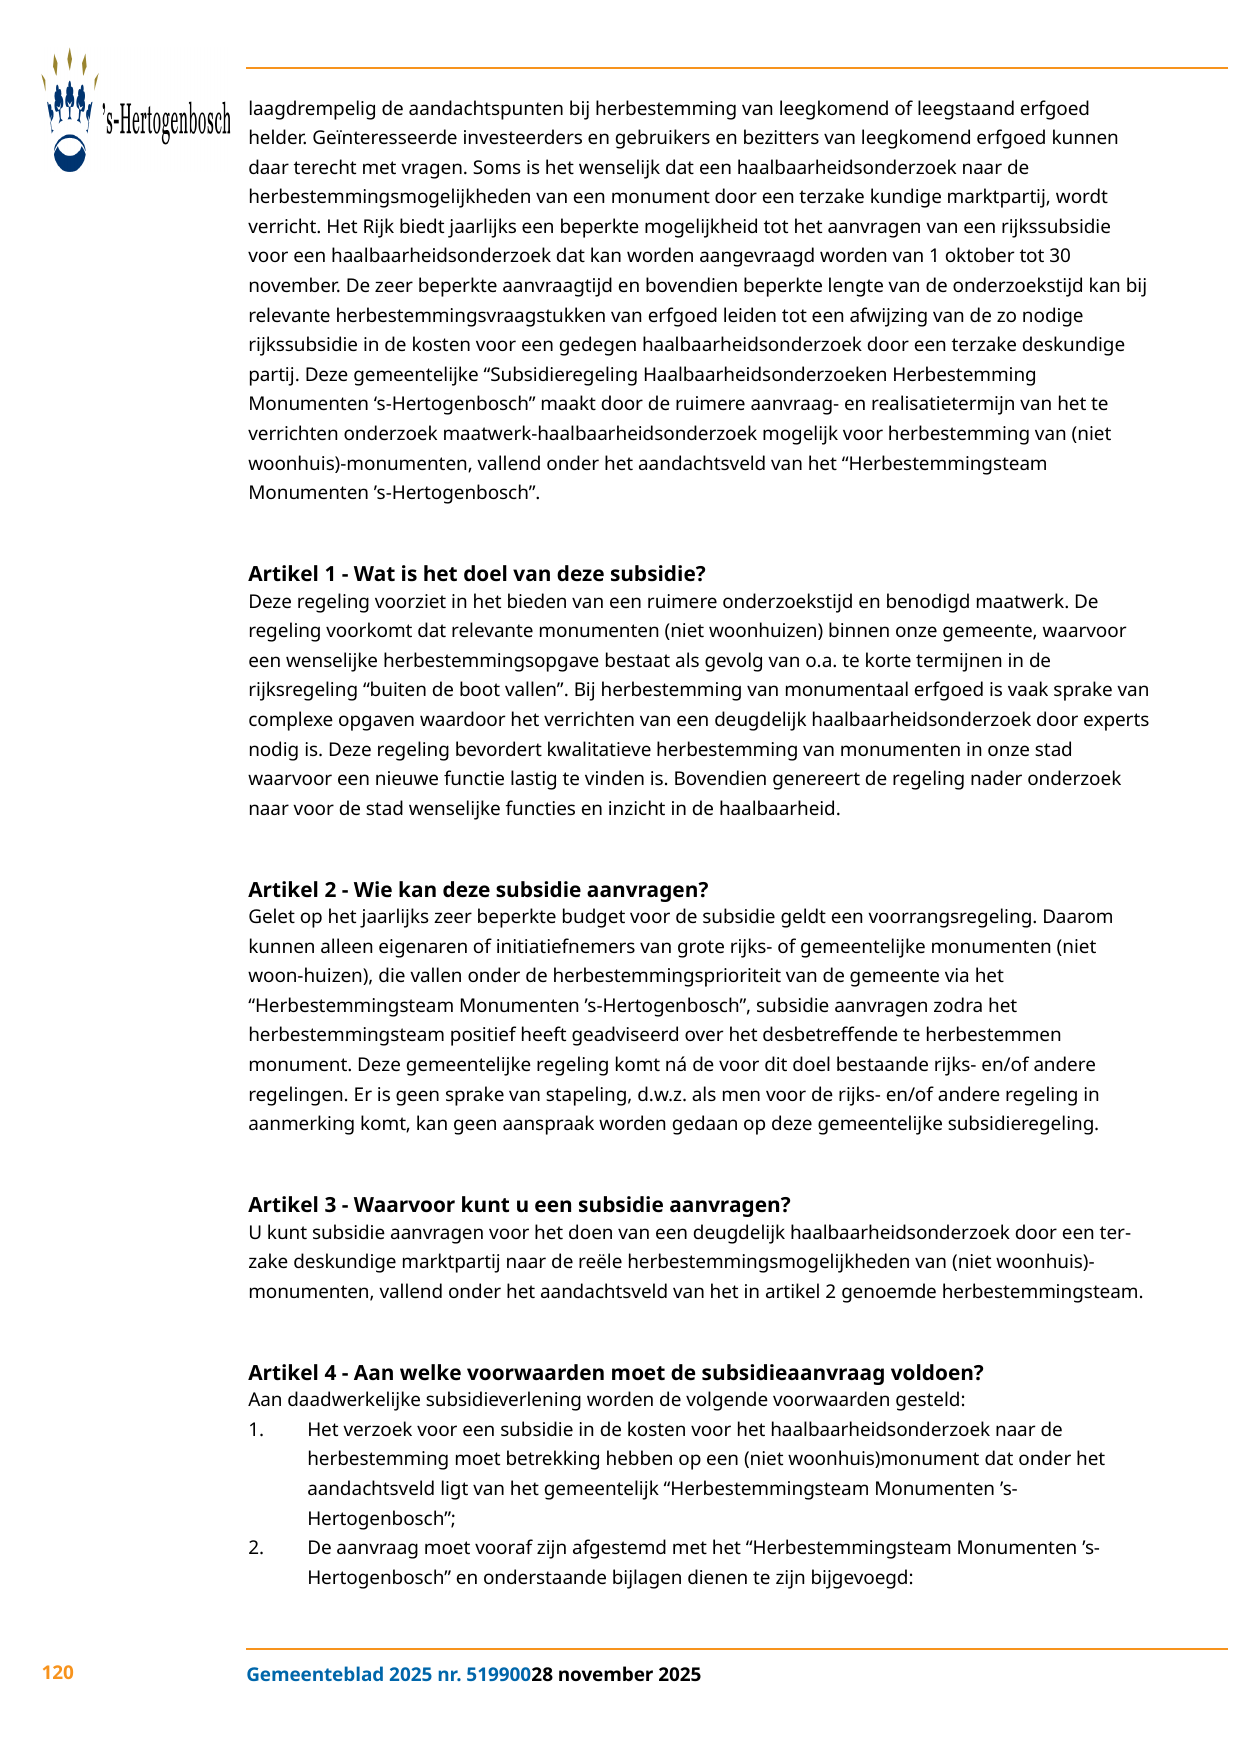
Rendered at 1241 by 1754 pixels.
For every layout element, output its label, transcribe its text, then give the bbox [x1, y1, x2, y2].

text Deze regeling voorziet in het bieden van een ruimere onderzoekstijd en benodigd maatwerk. De regeling voorkomt dat relevante monumenten (niet woonhuizen) binnen onze gemeente, waarvoor een wenselijke herbestemmingsopgave bestaat als gevolg van o.a. te korte termijnen in de rijksregeling “buiten de boot vallen”. Bij herbestemming van monumentaal erfgoed is vaak sprake van complexe opgaven waardoor het verrichten van een deugdelijk haalbaarheidsonderzoek door experts nodig is. Deze regeling bevordert kwalitatieve herbestemming van monumenten in onze stad waarvoor een nieuwe functie lastig te vinden is. Bovendien genereert de regeling nader onderzoek naar voor de stad wenselijke functies en inzicht in de haalbaarheid. [248, 588, 1152, 821]
list De aanvraag moet vooraf zijn afgestemd met het “Herbestemmingsteam Monumenten ’s-Hertogenbosch” en onderstaande bijlagen dienen te zijn bijgevoegd: [248, 1534, 1152, 1590]
picture [41, 47, 231, 172]
text Gelet op het jaarlijks zeer beperkte budget voor de subsidie geldt een voorrangsregeling. Daarom kunnen alleen eigenaren of initiatiefnemers van grote rijks- of gemeentelijke monumenten (niet woon-huizen), die vallen onder de herbestemmingsprioriteit van de gemeente via het “Herbestemmingsteam Monumenten ’s-Hertogenbosch”, subsidie aanvragen zodra het herbestemmingsteam positief heeft geadviseerd over het desbetreffende te herbestemmen monument. Deze gemeentelijke regeling komt ná de voor dit doel bestaande rijks- en/of andere regelingen. Er is geen sprake van stapeling, d.w.z. als men voor de rijks- en/of andere regeling in aanmerking komt, kan geen aanspraak worden gedaan op deze gemeentelijke subsidieregeling. [248, 903, 1152, 1136]
text Aan daadwerkelijke subsidieverlening worden de volgende voorwaarden gesteld: [248, 1386, 1152, 1412]
list Het verzoek voor een subsidie in de kosten voor het haalbaarheidsonderzoek naar de herbestemming moet betrekking hebben op een (niet woonhuis)monument dat onder het aandachtsveld ligt van het gemeentelijk “Herbestemmingsteam Monumenten ’s-Hertogenbosch”; [248, 1416, 1152, 1531]
text laagdrempelig de aandachtspunten bij herbestemming van leegkomend of leegstaand erfgoed helder. Geïnteresseerde investeerders en gebruikers en bezitters van leegkomend erfgoed kunnen daar terecht met vragen. Soms is het wenselijk dat een haalbaarheidsonderzoek naar de herbestemmingsmogelijkheden van een monument door een terzake kundige marktpartij, wordt verricht. Het Rijk biedt jaarlijks een beperkte mogelijkheid tot het aanvragen van een rijkssubsidie voor een haalbaarheidsonderzoek dat kan worden aangevraagd worden van 1 oktober tot 30 november. De zeer beperkte aanvraagtijd en bovendien beperkte lengte van de onderzoekstijd kan bij relevante herbestemmingsvraagstukken van erfgoed leiden tot een afwijzing van de zo nodige rijkssubsidie in de kosten voor een gedegen haalbaarheidsonderzoek door een terzake deskundige partij. Deze gemeentelijke “Subsidieregeling Haalbaarheidsonderzoeken Herbestemming Monumenten ‘s-Hertogenbosch” maakt door de ruimere aanvraag- en realisatietermijn van het te verrichten onderzoek maatwerk-haalbaarheidsonderzoek mogelijk voor herbestemming van (niet woonhuis)-monumenten, vallend onder het aandachtsveld van het “Herbestemmingsteam Monumenten ’s-Hertogenbosch”. [248, 95, 1152, 505]
text Artikel 3 - Waarvoor kunt u een subsidie aanvragen? [248, 1190, 1152, 1219]
text U kunt subsidie aanvragen voor het doen van een deugdelijk haalbaarheidsonderzoek door een ter-zake deskundige marktpartij naar de reële herbestemmingsmogelijkheden van (niet woonhuis)-monumenten, vallend onder het aandachtsveld van het in artikel 2 genoemde herbestemmingsteam. [248, 1219, 1152, 1304]
text Artikel 4 - Aan welke voorwaarden moet de subsidieaanvraag voldoen? [248, 1358, 1152, 1386]
text Artikel 2 - Wie kan deze subsidie aanvragen? [248, 875, 1152, 903]
text Artikel 1 - Wat is het doel van deze subsidie? [248, 559, 1152, 588]
